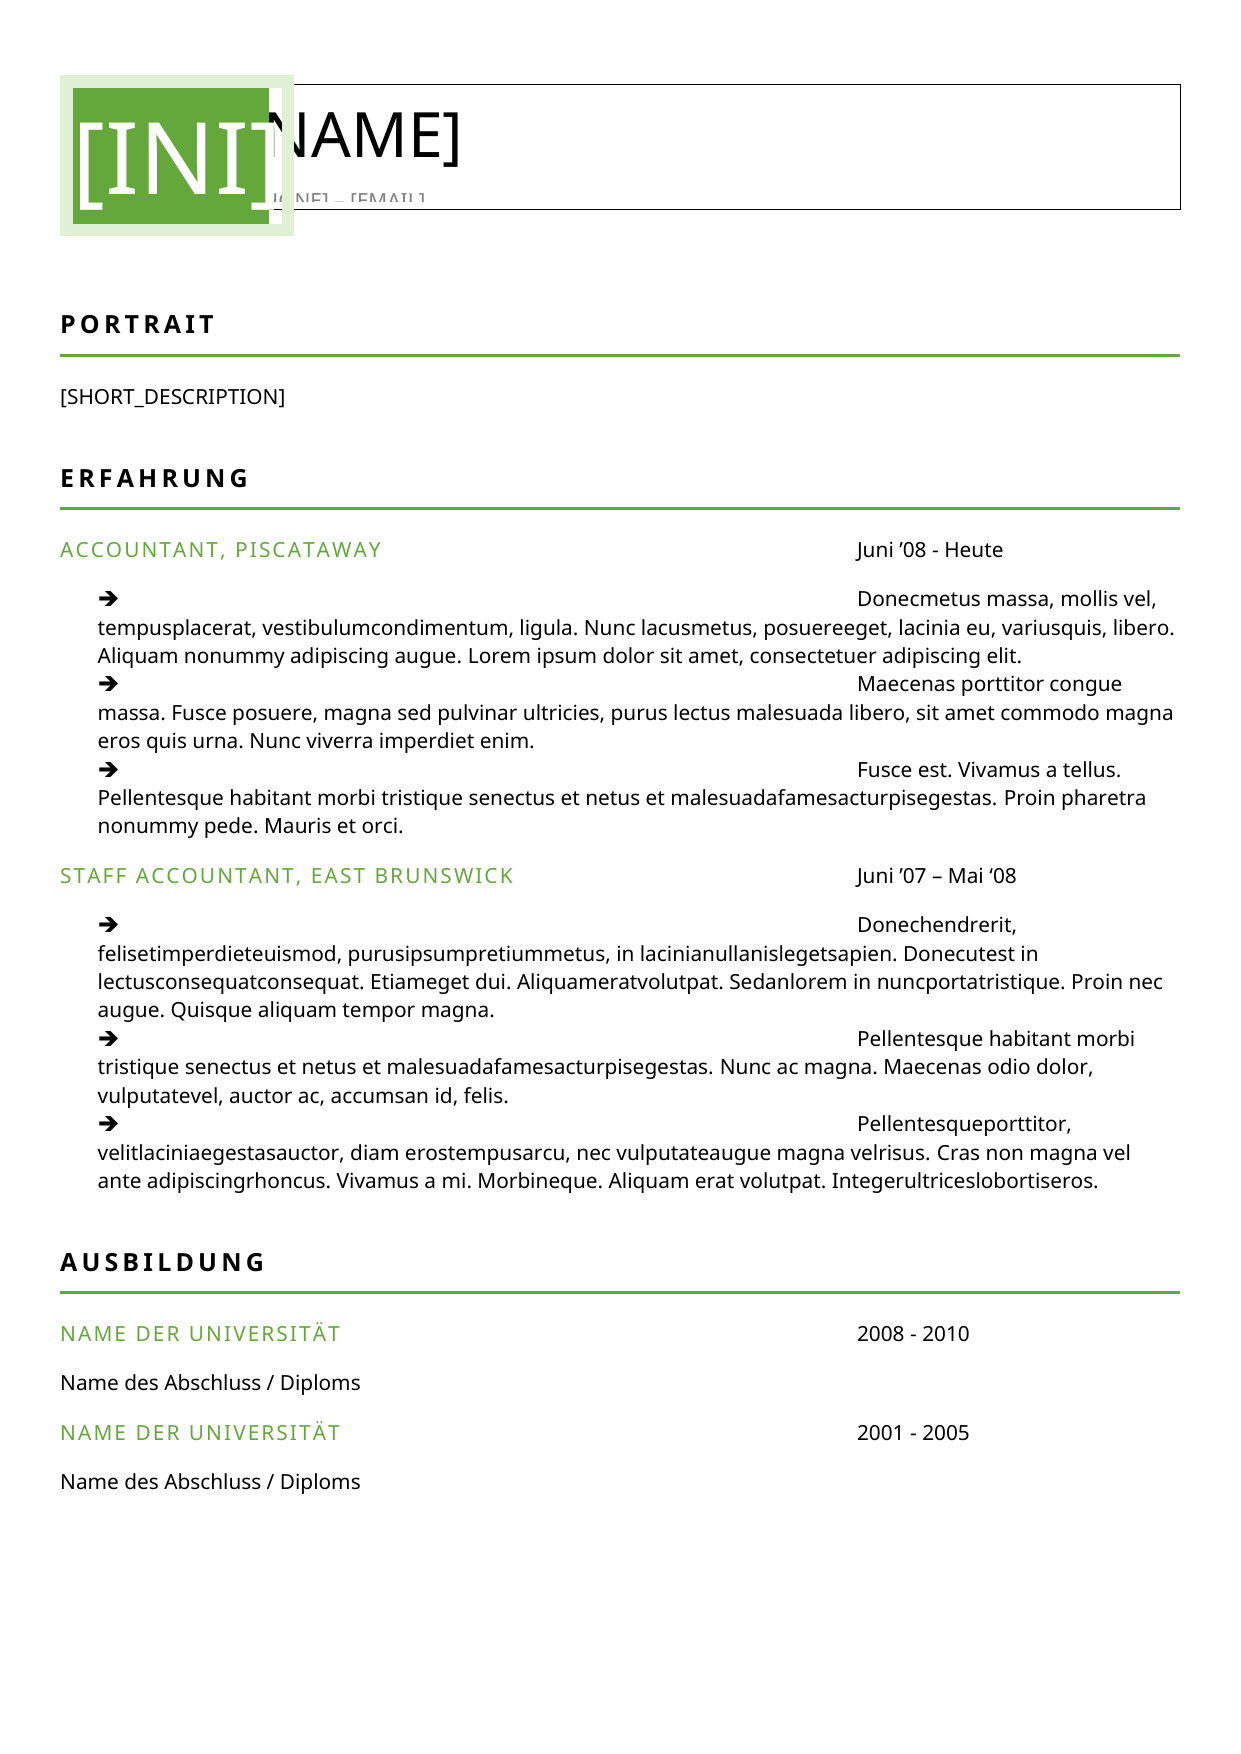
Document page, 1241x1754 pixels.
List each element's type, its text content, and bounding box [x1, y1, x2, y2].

list Fusce est. Vivamus a tellus. Pellentesque habitant morbi tristique senectus et netus et malesuadafamesacturpisegestas. Proin pharetra nonummy pede. Mauris et orci. [97, 755, 1180, 840]
text Name der Universität 2008 - 2010 [60, 1319, 1180, 1348]
subtitle Portrait [60, 307, 1180, 354]
subtitle Ausbildung [60, 1244, 1180, 1291]
text Name des Abschluss / Diploms [60, 1467, 1180, 1496]
list Pellentesque habitant morbi tristique senectus et netus et malesuadafamesacturpisegestas. Nunc ac magna. Maecenas odio dolor, vulputatevel, auctor ac, accumsan id, felis. [97, 1024, 1180, 1109]
subtitle Erfahrung [60, 460, 1180, 507]
text Accountant, Piscataway Juni ’08 - Heute [60, 535, 1180, 563]
list Donechendrerit, felisetimperdieteuismod, purusipsumpretiummetus, in lacinianullanislegetsapien. Donecutest in lectusconsequatconsequat. Etiameget dui. Aliquameratvolutpat. Sedanlorem in nuncportatristique. Proin nec augue. Quisque aliquam tempor magna. [97, 910, 1180, 1024]
list Pellentesqueporttitor, velitlaciniaegestasauctor, diam erostempusarcu, nec vulputateaugue magna velrisus. Cras non magna vel ante adipiscingrhoncus. Vivamus a mi. Morbineque. Aliquam erat volutpat. Integerultriceslobortiseros. [97, 1109, 1180, 1194]
list Maecenas porttitor congue massa. Fusce posuere, magna sed pulvinar ultricies, purus lectus malesuada libero, sit amet commodo magna eros quis urna. Nunc viverra imperdiet enim. [97, 669, 1180, 755]
text Name der Universität 2001 - 2005 [60, 1418, 1180, 1446]
list Donecmetus massa, mollis vel, tempusplacerat, vestibulumcondimentum, ligula. Nunc lacusmetus, posuereeget, lacinia eu, variusquis, libero. Aliquam nonummy adipiscing augue. Lorem ipsum dolor sit amet, consectetuer adipiscing elit. [97, 584, 1180, 669]
text [SHORT_DESCRIPTION] [60, 382, 1180, 410]
text Name des Abschluss / Diploms [60, 1368, 1180, 1397]
text Staff Accountant, East Brunswick Juni ’07 – Mai ‘08 [60, 861, 1180, 889]
